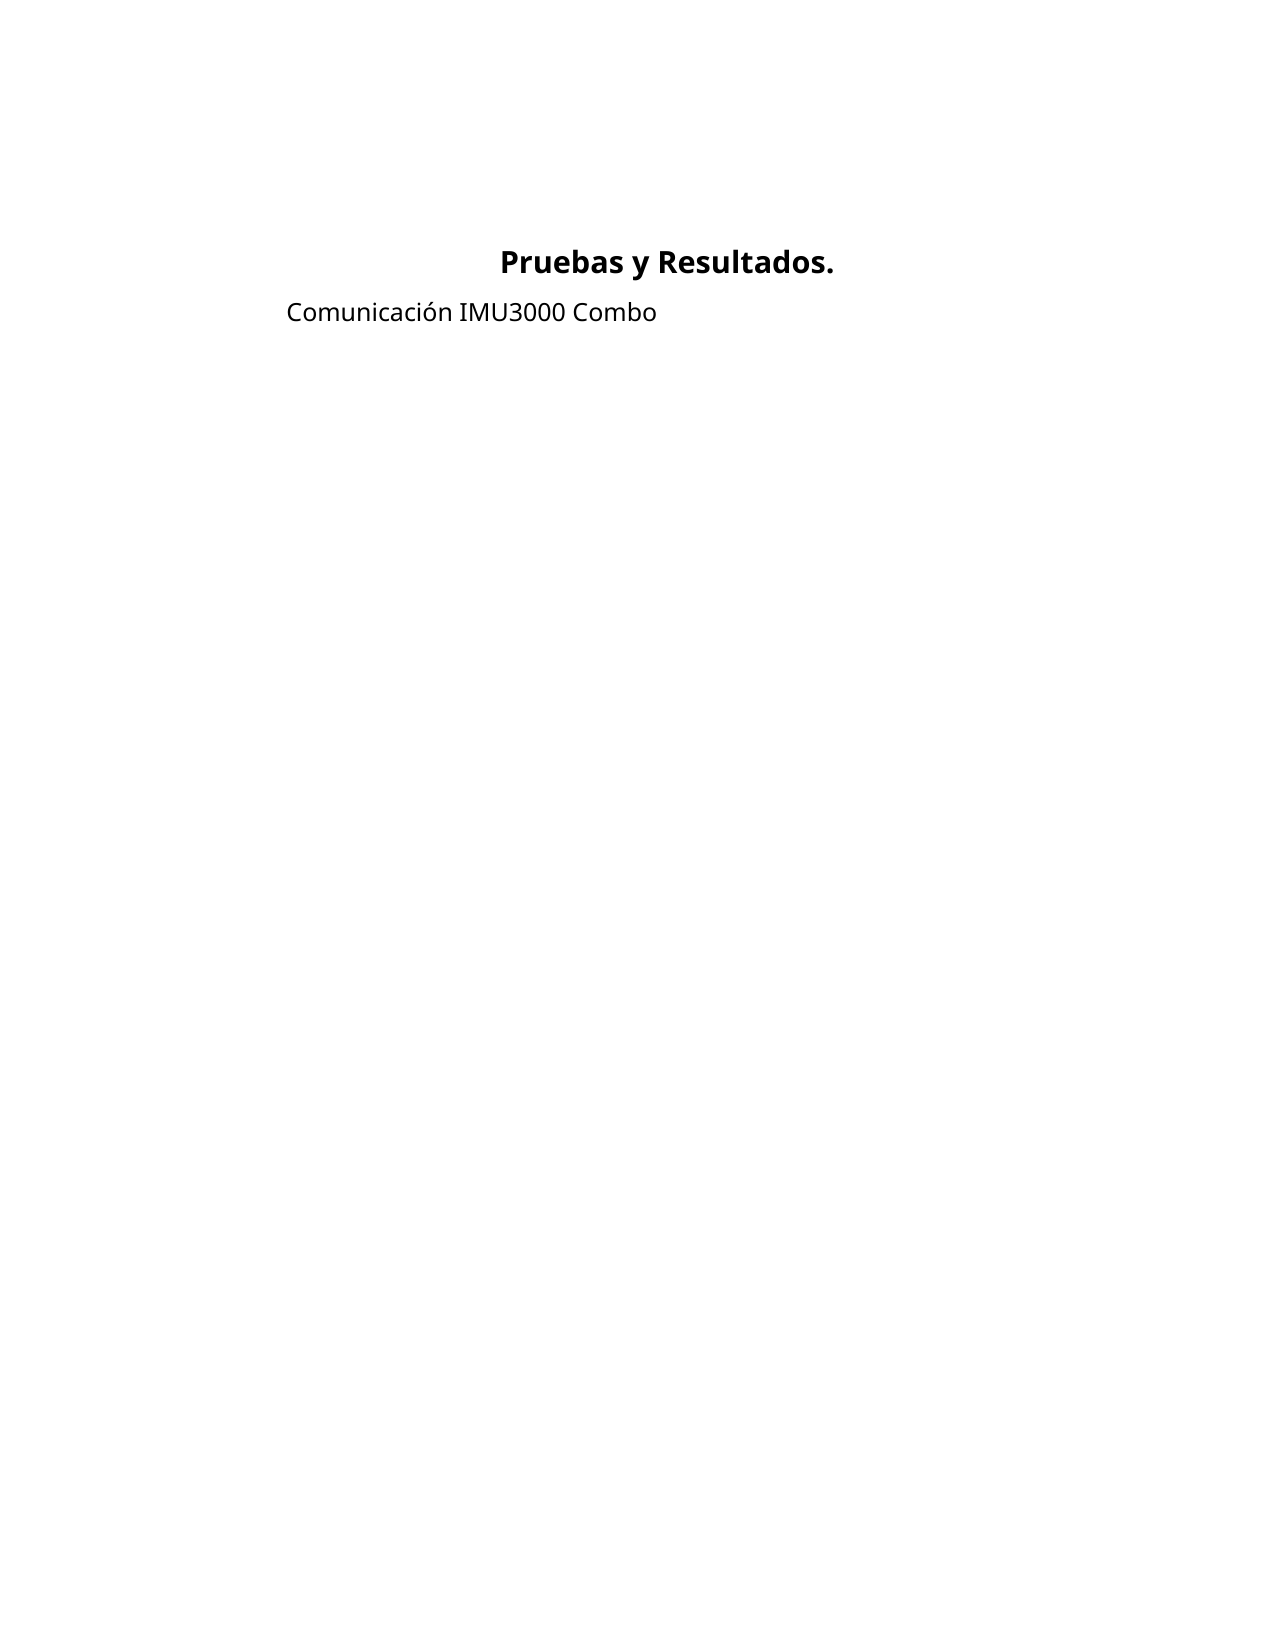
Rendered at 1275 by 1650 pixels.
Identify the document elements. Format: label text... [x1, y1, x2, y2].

text Comunicación IMU3000 Combo [236, 295, 1098, 329]
subtitle Pruebas y Resultados. [236, 241, 1098, 282]
